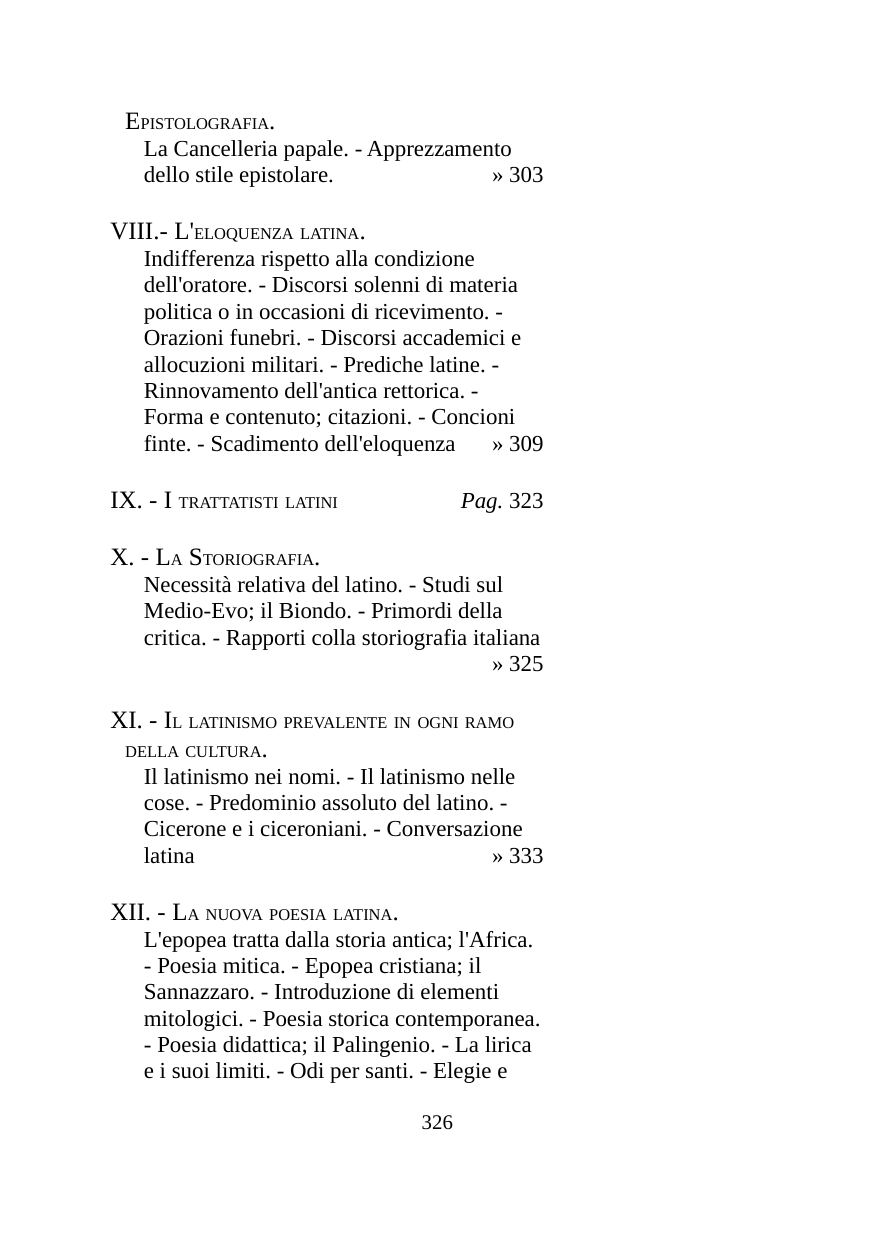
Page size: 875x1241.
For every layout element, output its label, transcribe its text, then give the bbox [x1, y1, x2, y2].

text Il latinismo nei nomi. - Il latinismo nelle cose. - Predominio assoluto del latino. - Cicerone e i ciceroniani. - Conversazione latina » 333 [144, 763, 543, 868]
text Indifferenza rispetto alla condizione dell'oratore. - Discorsi solenni di materia politica o in occasioni di ricevimento. - Orazioni funebri. - Discorsi accademici e allocuzioni militari. - Prediche latine. - Rinnovamento dell'antica rettorica. - Forma e contenuto; citazioni. - Concioni finte. - Scadimento dell'eloquenza » 309 [144, 245, 543, 456]
text IX. - I trattatisti latini Pag. 323 [110, 485, 543, 513]
text Epistolografia. [110, 106, 543, 135]
text Necessità relativa del latino. - Studi sul Medio-Evo; il Biondo. - Primordi della critica. - Rapporti colla storiografia italiana » 325 [144, 571, 543, 676]
text VIII.- L'eloquenza latina. [110, 216, 543, 245]
text La Cancelleria papale. - Apprezzamento dello stile epistolare. » 303 [144, 135, 543, 188]
text L'epopea tratta dalla storia antica; l'Africa. - Poesia mitica. - Epopea cristiana; il Sannazzaro. - Introduzione di elementi mitologici. - Poesia storica contemporanea. - Poesia didattica; il Palingenio. - La lirica e i suoi limiti. - Odi per santi. - Elegie e [144, 926, 543, 1084]
text X. - La Storiografia. [110, 542, 543, 571]
text XI. - Il latinismo prevalente in ogni ramo della cultura. [110, 705, 543, 763]
text XII. - La nuova poesia latina. [110, 897, 543, 926]
